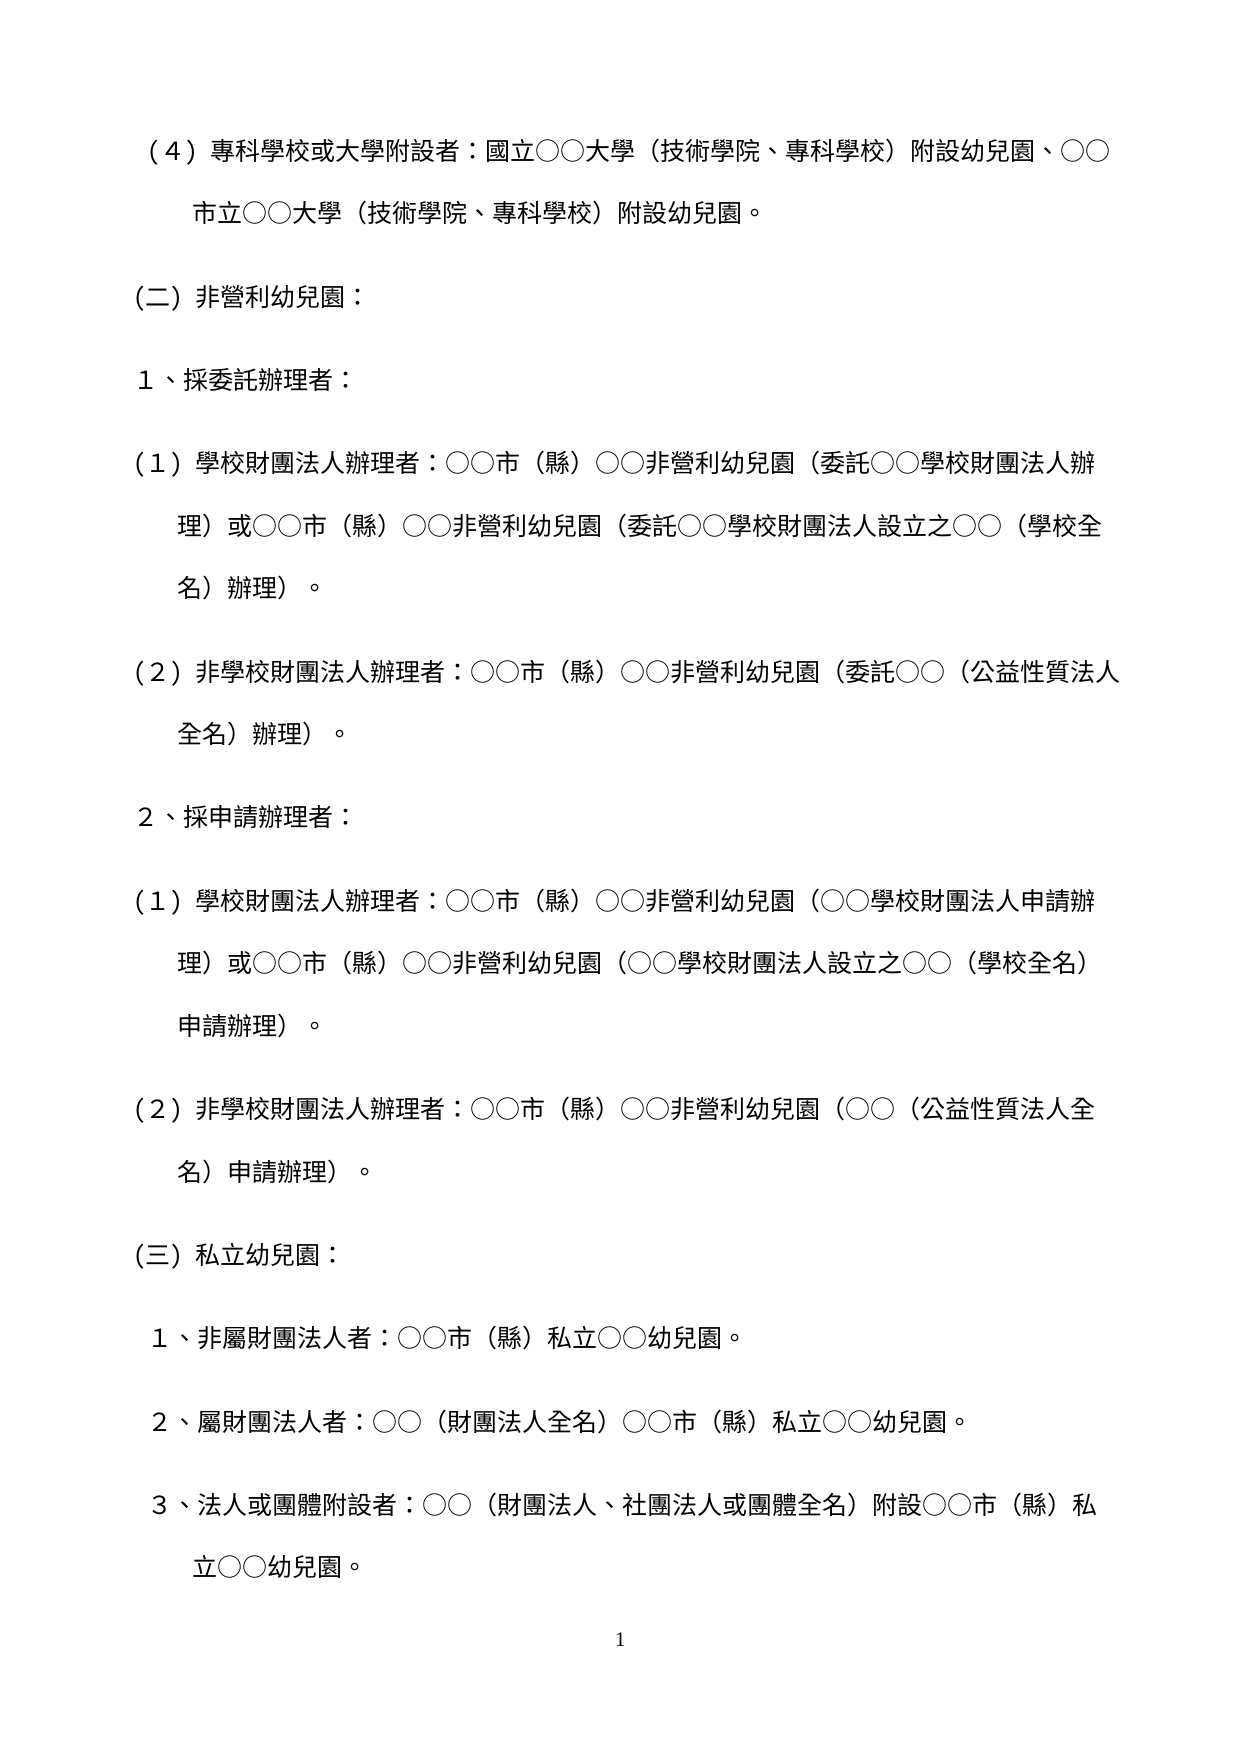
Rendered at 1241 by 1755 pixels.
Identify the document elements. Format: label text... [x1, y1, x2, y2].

text (２) 非學校財團法人辦理者：○○市（縣）○○非營利幼兒園（委託○○（公益性質法人全名）辦理）。 [133, 628, 1122, 753]
text (三) 私立幼兒園： [133, 1212, 1122, 1274]
text (二) 非營利幼兒園： [133, 253, 1122, 316]
text (１) 學校財團法人辦理者：○○市（縣）○○非營利幼兒園（○○學校財團法人申請辦理）或○○市（縣）○○非營利幼兒園（○○學校財團法人設立之○○（學校全名）申請辦理）。 [133, 858, 1122, 1045]
text １、採委託辦理者： [133, 337, 1122, 399]
text ３、法人或團體附設者：○○（財團法人、社團法人或團體全名）附設○○市（縣）私立○○幼兒園。 [148, 1462, 1122, 1587]
text (２) 非學校財團法人辦理者：○○市（縣）○○非營利幼兒園（○○（公益性質法人全名）申請辦理）。 [133, 1066, 1122, 1191]
text ２、屬財團法人者：○○（財團法人全名）○○市（縣）私立○○幼兒園。 [148, 1378, 1122, 1441]
text １、非屬財團法人者：○○市（縣）私立○○幼兒園。 [148, 1295, 1122, 1358]
text ２、採申請辦理者： [133, 774, 1122, 837]
text (１) 學校財團法人辦理者：○○市（縣）○○非營利幼兒園（委託○○學校財團法人辦理）或○○市（縣）○○非營利幼兒園（委託○○學校財團法人設立之○○（學校全名）辦理）。 [133, 420, 1122, 608]
text (４) 專科學校或大學附設者：國立○○大學（技術學院、專科學校）附設幼兒園、○○市立○○大學（技術學院、專科學校）附設幼兒園。 [148, 108, 1122, 233]
